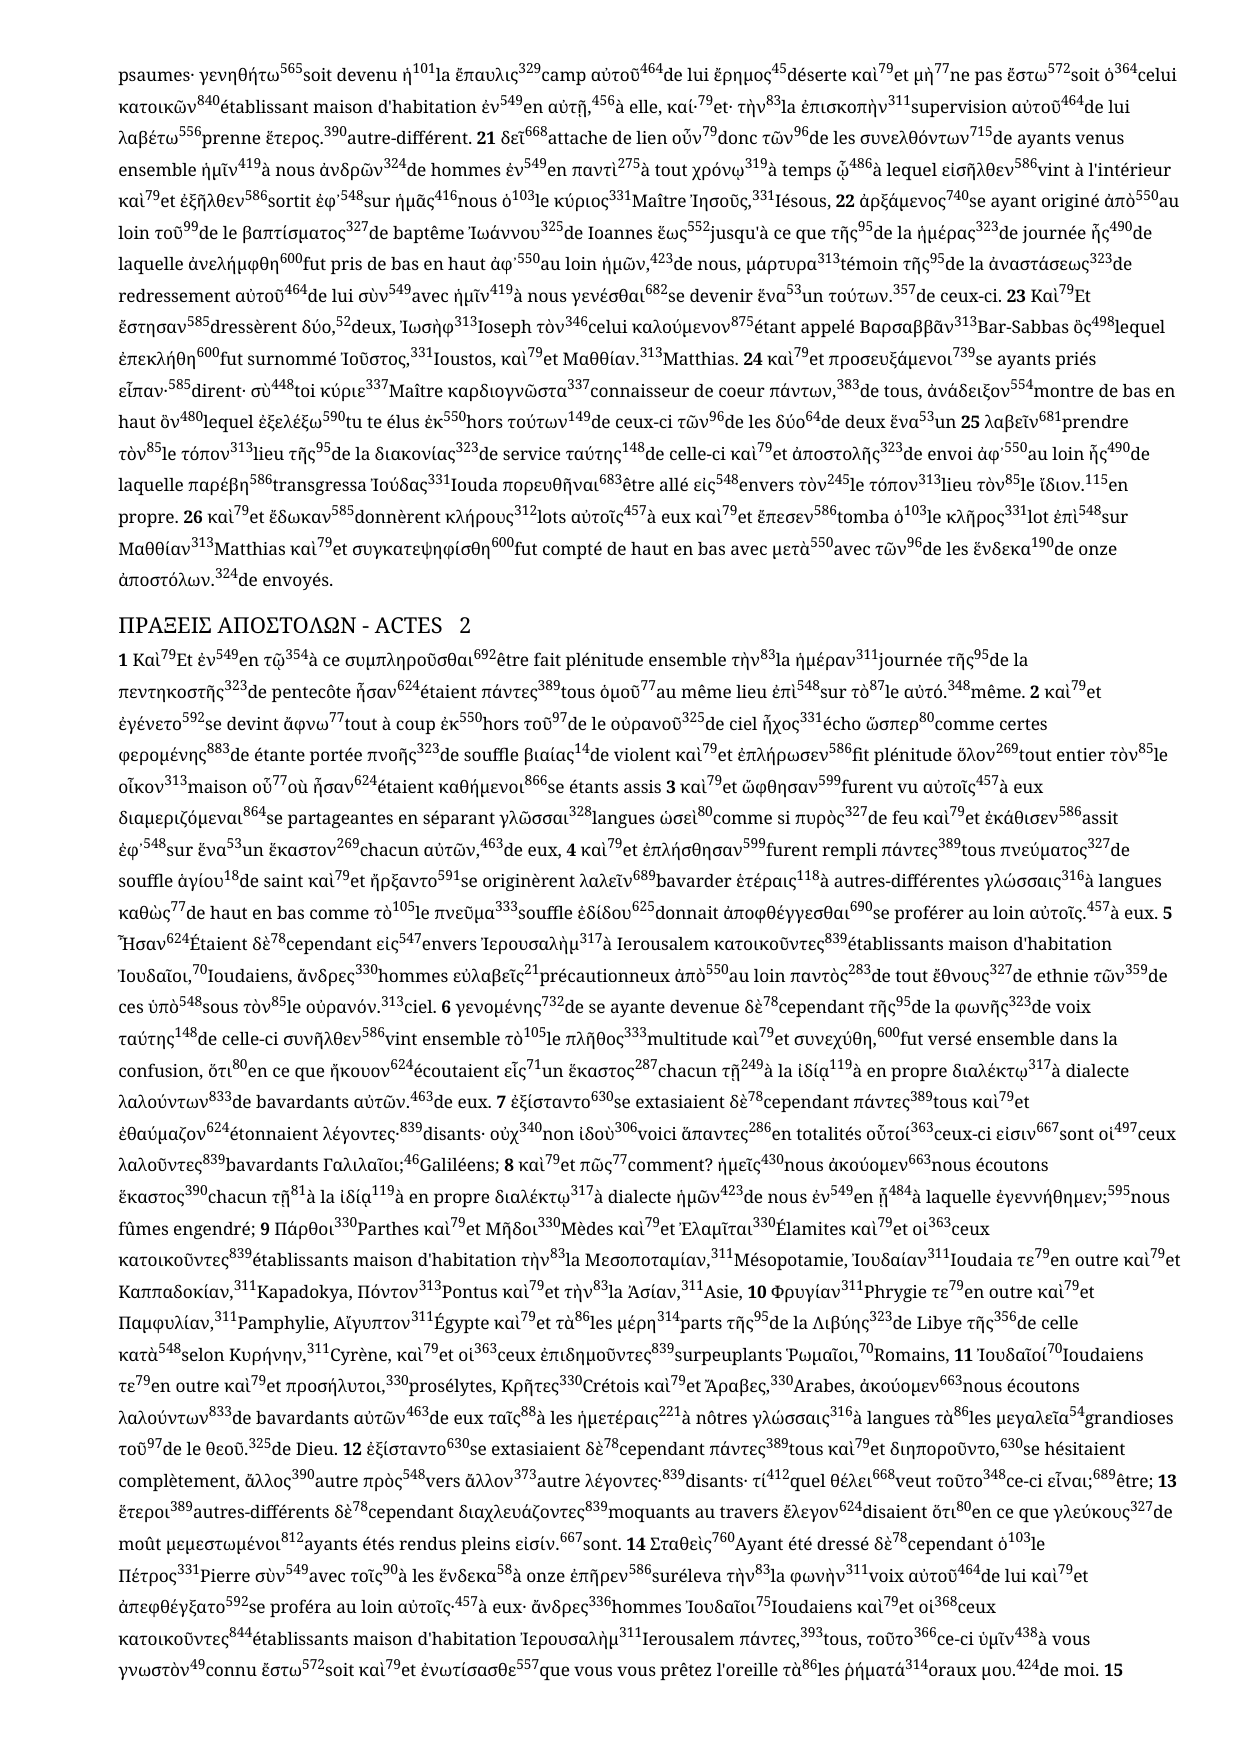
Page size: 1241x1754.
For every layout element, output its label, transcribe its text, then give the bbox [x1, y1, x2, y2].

text ΠΡΑΞΕΙΣ ΑΠΟΣΤΟΛΩΝ - ACTES 2 [118, 610, 1181, 640]
text 1 Καὶ79Et ἐν549en τῷ354à ce συμπληροῦσθαι692être fait plénitude ensemble τὴν83la ἡμέραν311journée τῆς95de la πεντηκοστῆς323de pentecôte ἦσαν624étaient πάντες389tous ὁμοῦ77au même lieu ἐπὶ548sur τὸ87le αὐτό.348même. 2 καὶ79et ἐγένετο592se devint ἄφνω77tout à coup ἐκ550hors τοῦ97de le οὐρανοῦ325de ciel ἦχος331écho ὥσπερ80comme certes φερομένης883de étante portée πνοῆς323de souffle βιαίας14de violent καὶ79et ἐπλήρωσεν586fit plénitude ὅλον269tout entier τὸν85le οἶκον313maison οὗ77où ἦσαν624étaient καθήμενοι866se étants assis 3 καὶ79et ὤφθησαν599furent vu αὐτοῖς457à eux διαμεριζόμεναι864se partageantes en séparant γλῶσσαι328langues ὡσεὶ80comme si πυρὸς327de feu καὶ79et ἐκάθισεν586assit ἐφ᾽548sur ἕνα53un ἕκαστον269chacun αὐτῶν,463de eux, 4 καὶ79et ἐπλήσθησαν599furent rempli πάντες389tous πνεύματος327de souffle ἁγίου18de saint καὶ79et ἤρξαντο591se originèrent λαλεῖν689bavarder ἑτέραις118à autres-différentes γλώσσαις316à langues καθὼς77de haut en bas comme τὸ105le πνεῦμα333souffle ἐδίδου625donnait ἀποφθέγγεσθαι690se proférer au loin αὐτοῖς.457à eux. 5 Ἦσαν624Étaient δὲ78cependant εἰς547envers Ἰερουσαλὴμ317à Ierousalem κατοικοῦντες839établissants maison d'habitation Ἰουδαῖοι,70Ioudaiens, ἄνδρες330hommes εὐλαβεῖς21précautionneux ἀπὸ550au loin παντὸς283de tout ἔθνους327de ethnie τῶν359de ces ὑπὸ548sous τὸν85le οὐρανόν.313ciel. 6 γενομένης732de se ayante devenue δὲ78cependant τῆς95de la φωνῆς323de voix ταύτης148de celle-ci συνῆλθεν586vint ensemble τὸ105le πλῆθος333multitude καὶ79et συνεχύθη,600fut versé ensemble dans la confusion, ὅτι80en ce que ἤκουον624écoutaient εἷς71un ἕκαστος287chacun τῇ249à la ἰδίᾳ119à en propre διαλέκτῳ317à dialecte λαλούντων833de bavardants αὐτῶν.463de eux. 7 ἐξίσταντο630se extasiaient δὲ78cependant πάντες389tous καὶ79et ἐθαύμαζον624étonnaient λέγοντες·839disants· οὐχ340non ἰδοὺ306voici ἅπαντες286en totalités οὗτοί363ceux-ci εἰσιν667sont οἱ497ceux λαλοῦντες839bavardants Γαλιλαῖοι;46Galiléens; 8 καὶ79et πῶς77comment? ἡμεῖς430nous ἀκούομεν663nous écoutons ἕκαστος390chacun τῇ81à la ἰδίᾳ119à en propre διαλέκτῳ317à dialecte ἡμῶν423de nous ἐν549en ᾗ484à laquelle ἐγεννήθημεν;595nous fûmes engendré; 9 Πάρθοι330Parthes καὶ79et Μῆδοι330Mèdes καὶ79et Ἐλαμῖται330Élamites καὶ79et οἱ363ceux κατοικοῦντες839établissants maison d'habitation τὴν83la Μεσοποταμίαν,311Mésopotamie, Ἰουδαίαν311Ioudaia τε79en outre καὶ79et Καππαδοκίαν,311Kapadokya, Πόντον313Pontus καὶ79et τὴν83la Ἀσίαν,311Asie, 10 Φρυγίαν311Phrygie τε79en outre καὶ79et Παμφυλίαν,311Pamphylie, Αἴγυπτον311Égypte καὶ79et τὰ86les μέρη314parts τῆς95de la Λιβύης323de Libye τῆς356de celle κατὰ548selon Κυρήνην,311Cyrène, καὶ79et οἱ363ceux ἐπιδημοῦντες839surpeuplants Ῥωμαῖοι,70Romains, 11 Ἰουδαῖοί70Ioudaiens τε79en outre καὶ79et προσήλυτοι,330prosélytes, Κρῆτες330Crétois καὶ79et Ἄραβες,330Arabes, ἀκούομεν663nous écoutons λαλούντων833de bavardants αὐτῶν463de eux ταῖς88à les ἡμετέραις221à nôtres γλώσσαις316à langues τὰ86les μεγαλεῖα54grandioses τοῦ97de le θεοῦ.325de Dieu. 12 ἐξίσταντο630se extasiaient δὲ78cependant πάντες389tous καὶ79et διηποροῦντο,630se hésitaient complètement, ἄλλος390autre πρὸς548vers ἄλλον373autre λέγοντες·839disants· τί412quel θέλει668veut τοῦτο348ce-ci εἶναι;689être; 13 ἕτεροι389autres-différents δὲ78cependant διαχλευάζοντες839moquants au travers ἔλεγον624disaient ὅτι80en ce que γλεύκους327de moût μεμεστωμένοι812ayants étés rendus pleins εἰσίν.667sont. 14 Σταθεὶς760Ayant été dressé δὲ78cependant ὁ103le Πέτρος331Pierre σὺν549avec τοῖς90à les ἕνδεκα58à onze ἐπῆρεν586suréleva τὴν83la φωνὴν311voix αὐτοῦ464de lui καὶ79et ἀπεφθέγξατο592se proféra au loin αὐτοῖς·457à eux· ἄνδρες336hommes Ἰουδαῖοι75Ioudaiens καὶ79et οἱ368ceux κατοικοῦντες844établissants maison d'habitation Ἰερουσαλὴμ311Ierousalem πάντες,393tous, τοῦτο366ce-ci ὑμῖν438à vous γνωστὸν49connu ἔστω572soit καὶ79et ἐνωτίσασθε557que vous vous prêtez l'oreille τὰ86les ῥήματά314oraux μου.424de moi. 15 οὐ77non γὰρ79car ὡς80comme ὑμεῖς447vous ὑπολαμβάνετε665vous prenez en dessous οὗτοι363ceux-ci μεθύουσιν,667délirent en ivresse, ἔστιν668est γὰρ79car ὥρα329heure τρίτη212troisième τῆς95de la ἡμέρας,323de journée, 16 ἀλλὰ79mais τοῦτό366ce-ci ἐστιν668est τὸ366ce εἰρημένον815ayant été dit διὰ550par τοῦ97de le προφήτου325de prophète Ἰωήλ·325de Ioel· 17 καὶ79et ἔσται612se sera ἐν549en ταῖς88à les ἐσχάταις205à dernières ἡμέραις,316à journées, λέγει668dit ὁ103le θεός,331Dieu, ἐκχεῶ602je déverserai ἀπὸ550au loin τοῦ99de le πνεύματός327de souffle μου424de moi ἐπὶ548sur πᾶσαν267toute σάρκα,311chair, καὶ79et προφητεύσουσιν605prophétiseront οἱ102les υἱοὶ330fils ὑμῶν441de vous καὶ79et αἱ100les θυγατέρες328filles ὑμῶν441de vous καὶ79et οἱ102les νεανίσκοι330adolescents ὑμῶν441de vous ὁράσεις310visions ὄψονται611se verront καὶ79et οἱ102les πρεσβύτεροι70plus anciens ὑμῶν441de vous ἐνυπνίοις320à rêves ἐνυπνιασθήσονται·618seront rêvé· 18 καί79et γε340du moins ἐπὶ548sur τοὺς84les δούλους312mâles esclaves μου424de moi καὶ79et ἐπὶ548sur τὰς82les δούλας310femelles esclaves μου424de moi ἐν549en ταῖς88à les ἡμέραις316à journées ἐκείναις141à celles-là ἐκχεῶ602je déverserai ἀπὸ550au loin τοῦ99de le πνεύματός327de souffle μου,424de moi, καὶ79et προφητεύσουσιν.605prophétiseront. 19 καὶ79et δώσω602je donnerai τέρατα314prodiges ἐν549en τῷ91à le οὐρανῷ319à ciel ἄνω77en haut καὶ79et σημεῖα314signes ἐπὶ550sur τῆς95de la γῆς323de terre κάτω,77vers le bas, αἷμα315sang καὶ79et πῦρ315feu καὶ79et ἀτμίδα311vapeur καπνοῦ.325de fumée. 20 ὁ103le ἥλιος331soleil μεταστραφήσεται619sera tourné au-delà εἰς548envers σκότος315ténèbre καὶ79et ἡ101la σελήνη329lune εἰς548envers αἷμα,315sang, πρὶν80avant ἐλθεῖν681venir ἡμέραν311journée κυρίου325de Maître τὴν83la μεγάλην2grande καὶ79et ἐπιφανῆ.2épiphane. 21 καὶ79et ἔσται612se sera πᾶς390tout ὃς498lequel ἂν340le cas échéant ἐπικαλέσηται905que se surnomme τὸ87le ὄνομα315nom κυρίου325de Maître σωθήσεται.619sera sauvé. 22 Ἄνδρες336Hommes Ἰσραηλῖται,336Israélites, ἀκούσατε553écoutez τοὺς84les λόγους312discours τούτους·137ceux-ci· Ἰησοῦν313Iésous τὸν85le Ναζωραῖον,313Nazoréen, ἄνδρα313homme ἀποδεδειγμένον796ayant été montré loin ἀπὸ550au loin τοῦ97de le θεοῦ325de Dieu εἰς548envers ὑμᾶς436vous δυνάμεσιν316à puissances καὶ79et τέρασιν320à prodiges καὶ79et σημείοις320à signes οἷς487à lesquels ἐποίησεν586fit δι᾽550par αὐτοῦ464de lui ὁ103le θεὸς331Dieu ἐν549en μέσῳ61à au milieu ὑμῶν441de vous καθὼς77de haut en bas comme αὐτοὶ523vous-mêmes οἴδατε,639vous avez su, 23 τοῦτον346celui-ci τῇ89à la ὡρισμένῃ799à ayante étée limitée βουλῇ317à dessein καὶ79et προγνώσει317à préconnaissance τοῦ97de le θεοῦ325de Dieu ἔκδοτον53livré διὰ550par χειρὸς323de main ἀνόμων64de sans lois προσπήξαντες720ayants fichés auprès ἀνείλατε,583vous saisîtes de bas en haut, 24 ὃν480lequel ὁ103le θεὸς331Dieu ἀνέστησεν586redressa λύσας721ayant délié τὰς82les ὠδῖνας310douleurs d'accouchements τοῦ97de le θανάτου,325de trépas, καθότι80de haut en bas en ce que οὐκ77non ἦν625était δυνατὸν49puissant κρατεῖσθαι692être saisi avec force αὐτὸν452lui ὑπ᾽550sous αὐτοῦ.464de lui. 25 Δαυὶδ331Dauid γὰρ79car λέγει668dit εἰς548envers αὐτόν·452lui· προορώμην627je me voyais en avant τὸν85le κύριον313Maître ἐνώπιόν552en devant μου424de moi διὰ550par παντός,384de tout, ὅτι80en ce que ἐκ550hors δεξιῶν66de droits μού424de moi ἐστιν668est ἵνα80afin que μὴ77ne pas σαλευθῶ.907que je sois ébranlé. 26 διὰ548par le fait de τοῦτο348ce-ci ηὐφράνθη600fut réjoui ἡ101la καρδία329coeur μου424de moi καὶ79et ἠγαλλιάσατο592se exulta ἡ101la γλῶσσά329langue μου,424de moi, ἔτι77encore δὲ78cependant καὶ77aussi ἡ101la σάρξ329chair μου424de moi κατασκηνώσει606dressera tente contre ἐπ᾽549sur ἐλπίδι,317à espérance, 27 ὅτι80en ce que οὐκ77non ἐγκαταλείψεις604tu délaisseras en contrebas τὴν83la ψυχήν311âme μου424de moi εἰς548envers ᾅδην313séjour des morts οὐδὲ79non cependant δώσεις604tu donneras τὸν85le ὅσιόν53sacré σου442de toi ἰδεῖν681voir διαφθοράν.311corruption à travers. 28 ἐγνώρισάς584tu fis connaître μοι420à moi ὁδοὺς310chemins ζωῆς,323de vie, πληρώσεις604tu feras plénitude με417moi εὐφροσύνης323de réjouissance μετὰ550avec τοῦ99de le προσώπου327de face σου.442de toi. 29 Ἄνδρες336Hommes ἀδελφοί,336frères, ἐξὸν842étant permis εἰπεῖν681dire μετὰ550avec παρρησίας323de oralité franche πρὸς548vers ὑμᾶς436vous περὶ550autour τοῦ97de le πατριάρχου325de patriarche Δαυὶδ325de Dauid ὅτι80en ce que καὶ79et ἐτελεύτησεν586parvint à l'achèvement καὶ79et ἐτάφη,600fut enseveli, καὶ79et τὸ105le μνῆμα333monument αὐτοῦ464de lui ἔστιν668est ἐν549en ἡμῖν419à nous ἄχρι552jusqu'à l'extrémité τῆς95de la ἡμέρας323de journée ταύτης.148de celle-ci. 30 προφήτης331prophète οὖν79donc ὑπάρχων840subsistant καὶ79et εἰδὼς783ayant su ὅτι80en ce que ὅρκῳ319à serment ὤμοσεν586jura αὐτῷ458à lui ὁ103le θεὸς331Dieu ἐκ550hors καρποῦ325de fruit τῆς95de la ὀσφύος323de flanc αὐτοῦ464de lui καθίσαι681asseoir ἐπὶ548sur τὸν85le θρόνον313trône αὐτοῦ,464de lui, 31 προϊδὼν721ayant vu en avant ἐλάλησεν586bavarda περὶ550autour τῆς95de la ἀναστάσεως323de redressement τοῦ97de le Χριστοῦ325de Christ ὅτι80en ce que οὔτε79ni ἐγκατελείφθη600fut délaissé en contrebas εἰς548envers ᾅδην313séjour des morts οὔτε79ni ἡ101la σὰρξ329chair αὐτοῦ464de lui εἶδεν586vit διαφθοράν.311corruption à travers. 32 τοῦτον138celui-ci τὸν85le Ἰησοῦν313Iésous ἀνέστησεν586redressa ὁ103le θεός,331Dieu, οὗ492de lequel πάντες389tous ἡμεῖς430nous ἐσμεν663nous sommes μάρτυρες·330témoins· 33 τῇ89à la δεξιᾷ57à droite οὖν79donc τοῦ97de le θεοῦ325de Dieu ὑψωθείς,760ayant été haussé, τήν83la τε79en outre ἐπαγγελίαν311promesse τοῦ99de le πνεύματος327de souffle τοῦ99de le ἁγίου18de saint λαβὼν721ayant pris παρὰ550à côté τοῦ97de le πατρός,325de père, ἐξέχεεν586déversa τοῦτο348ce-ci ὃ482lequel ὑμεῖς447vous [καὶ]79[et] βλέπετε665vous regardez καὶ79et ἀκούετε.665vous écoutez. 34 οὐ77non γὰρ79car Δαυὶδ331Dauid ἀνέβη586monta εἰς548envers τοὺς84les οὐρανούς,312cieux, λέγει668dit δὲ78cependant αὐτός·542lui-même· εἶπεν586dit [ὁ]364[celui] κύριος331Maître τῷ91à le κυρίῳ319à Maître μου·424de moi· κάθου574te sois assis ἐκ550hors δεξιῶν66de droits μου,424de moi, 35 ἕως80jusqu'à ce que ἂν340le cas échéant θῶ895que je pose τοὺς84les ἐχθρούς52ennemis σου442de toi ὑποπόδιον315sous-pied τῶν96de les ποδῶν324de pieds σου.442de toi. 36 ἀσφαλῶς77en sécurité οὖν79donc γινωσκέτω572connaisse πᾶς287tout οἶκος331maison Ἰσραὴλ325de Israël ὅτι80en ce que καὶ79et κύριον313Maître αὐτὸν452lui καὶ79et χριστὸν313Christ ἐποίησεν586fit ὁ103le θεός,331Dieu, τοῦτον138celui-ci τὸν85le Ἰησοῦν313Iésous ὃν480lequel ὑμεῖς447vous ἐσταυρώσατε.583vous crucifiâtes. 37 Ἀκούσαντες720Ayants écoutés δὲ78cependant κατενύγησαν599furent piqué de haut en bas τὴν83la καρδίαν311coeur εἶπόν585dirent τε79en outre πρὸς548vers τὸν85le Πέτρον313Pierre καὶ79et τοὺς84les λοιποὺς114restants ἀποστόλους·312envoyés· τί399quel ποιήσωμεν,894que nous fassions, ἄνδρες336hommes ἀδελφοί;336frères; 38 Πέτρος331Pierre δὲ78cependant πρὸς548vers αὐτούς·451eux· μετανοήσατε,553transintelligez, [φησίν,]668[déclare,] καὶ79et βαπτισθήτω565soit baptisé ἕκαστος390chacun ὑμῶν441de vous ἐπὶ549sur τῷ93à le ὀνόματι321à nom Ἰησοῦ325de Iésous Χριστοῦ325de Christ εἰς548envers ἄφεσιν311abandon τῶν94de les ἁμαρτιῶν322de fautes ὑμῶν441de vous καὶ79et λήμψεσθε609vous vous prendrez τὴν83la δωρεὰν311gratification τοῦ99de le ἁγίου18de saint πνεύματος.327de souffle. 39 ὑμῖν438à vous γάρ79car ἐστιν668est ἡ101la ἐπαγγελία329promesse καὶ79et τοῖς92à les τέκνοις320à enfants ὑμῶν441de vous καὶ79et πᾶσιν274à tous τοῖς351à ceux εἰς548envers μακράν,77longuement, ὅσους479autant lesquels ἂν340le cas échéant προσκαλέσηται905que se appelle auprès κύριος331Maître ὁ103le θεὸς331Dieu ἡμῶν.423de nous. 40 ἑτέροις120à autres-différents τε79en outre λόγοις318à discours πλείοσιν274à plus nombreusement διεμαρτύρατο592se passa témoignage καὶ79et παρεκάλει625appelait à côté αὐτοὺς451eux λέγων·840disant· σώθητε562soyez sauvés ἀπὸ550au loin τῆς95de la γενεᾶς323de génération τῆς95de la σκολιᾶς14de tordue ταύτης.148de celle-ci. 41 οἱ363ceux μὲν77certes οὖν79donc ἀποδεξάμενοι739se ayants acceptés loin τὸν85le λόγον313discours αὐτοῦ464de lui ἐβαπτίσθησαν599furent baptisé καὶ79et προσετέθησαν599furent apposé ἐν549en τῇ89à la ἡμέρᾳ317à journée ἐκείνῃ142à celle-là ψυχαὶ328âmes ὡσεὶ77comme si τρισχίλιαι.68trois mille. 42 Ἦσαν624Étaient δὲ78cependant προσκαρτεροῦντες839endurants auprès τῇ89à la διδαχῇ317à enseignement τῶν96de les ἀποστόλων324de envoyés καὶ79et τῇ89à la κοινωνίᾳ,317à communion, τῇ89à la κλάσει317à cassure τοῦ97de le ἄρτου325de pain καὶ79et ταῖς88à les προσευχαῖς.316à prières. 43 ἐγίνετο631se devenait δὲ78cependant πάσῃ273à toute ψυχῇ317à âme φόβος,331effroi, πολλά288nombreux τε79en outre τέρατα332prodiges καὶ79et σημεῖα332signes διὰ550par τῶν96de les ἀποστόλων324de envoyés ἐγίνετο.631se devenait. 44 πάντες286tous δὲ78cependant οἱ363ceux πιστεύοντες839croyants ἦσαν624étaient ἐπὶ548sur τὸ87le αὐτὸ348même καὶ79et εἶχον624avaient ἅπαντα270en totalités κοινὰ54communs 45 καὶ79et τὰ246les κτήματα314acquisitions καὶ79et τὰς82les ὑπάρξεις310subsistances ἐπίπρασκον624vendaient καὶ79et διεμέριζον624partageaient en séparant αὐτὰ453eux πᾶσιν377à tous καθότι77de haut en bas en ce que ἄν340le cas échéant τις390un quelconque χρείαν311besoin εἶχεν·625avait· 46 καθ᾽548selon ἡμέραν311journée τε79en outre προσκαρτεροῦντες839endurants auprès ὁμοθυμαδὸν77en même fureur ἐν549en τῷ93à le ἱερῷ,321à sanctuaire, κλῶντές839cassants τε79en outre κατ᾽548selon οἶκον313maison ἄρτον,313pain, μετελάμβανον624prenaient avec au-delà τροφῆς323de nourriture ἐν549en ἀγαλλιάσει317à exultation καὶ79et ἀφελότητι317à simplesse καρδίας323de coeur 47 αἰνοῦντες839louants τὸν85le θεὸν313Dieu καὶ79et ἔχοντες839ayants χάριν311grâce πρὸς548vers ὅλον269tout entier τὸν85le λαόν.313peuple. ὁ103le δὲ78cependant κύριος331Maître προσετίθει625apposait τοὺς345ceux σῳζομένους874étants sauvés καθ᾽548selon ἡμέραν311journée ἐπὶ548sur τὸ87le αὐτό.348même. [118, 644, 1181, 1682]
text 1 Τὸν85Le μὲν340certes πρῶτον202premier λόγον313discours ἐποιησάμην588je me fis περὶ550autour πάντων,385de tous, ὦ304O Θεόφιλε,337Théophile, ὧν493de lesquels ἤρξατο592se origina ὁ103le Ἰησοῦς331Iésous ποιεῖν689faire τε79en outre καὶ79et διδάσκειν,689enseigner, 2 ἄχρι552jusqu'à l'extrémité ἧς300de laquelle ἡμέρας323de journée ἐντειλάμενος740se ayant commandé τοῖς90à les ἀποστόλοις318à envoyés διὰ550par πνεύματος327de souffle ἁγίου18de saint οὓς479lesquels ἐξελέξατο592se élut ἀνελήμφθη.600fut pris de bas en haut. 3 Οἷς485à Lesquels καὶ77aussi παρέστησεν586dressa à côté ἑαυτὸν528lui-même ζῶντα822vivant μετὰ548après τὸ348ce παθεῖν681souffrir αὐτὸν452lui ἐν549en πολλοῖς276à nombreux τεκμηρίοις,320à preuves, δι᾽550par ἡμερῶν322de journées τεσσεράκοντα188de quarante ὀπτανόμενος867se faisant voir αὐτοῖς457à eux καὶ79et λέγων840disant τὰ347ces περὶ550autour τῆς95de la βασιλείας323de royauté τοῦ97de le θεοῦ·325de Dieu· 4 καὶ79et συναλιζόμενος867se faisant sel ensemble παρήγγειλεν586annonça à côté αὐτοῖς457à eux ἀπὸ550au loin Ἱεροσολύμων326de Ierosolymas μὴ79ne pas χωρίζεσθαι692être séparé ἀλλὰ79mais περιμένειν689rester autour τὴν83la ἐπαγγελίαν311promesse τοῦ97de le πατρὸς325de père ἣν478laquelle ἠκούσατέ583vous écoutâtes μου,424de moi, 5 ὅτι80en ce que Ἰωάννης331Ioannes μὲν79certes ἐβάπτισεν586baptisa ὕδατι,321à eau, ὑμεῖς447vous δὲ78cependant ἐν549en πνεύματι321à souffle βαπτισθήσεσθε616vous serez baptisé ἁγίῳ12à saint οὐ77non μετὰ548après πολλὰς266nombreuses ταύτας135celles-ci ἡμέρας.310journées. 6 Οἱ363Ceux μὲν77certes οὖν79donc συνελθόντες720ayants venus ensemble ἠρώτων624interrogeaient αὐτὸν452lui λέγοντες·839disants· κύριε,337Maître, εἰ340si ἐν549en τῷ91à le χρόνῳ319à temps τούτῳ144à celui-ci ἀποκαθιστάνεις666tu reconstitues τὴν83la βασιλείαν311royauté τῷ91à le Ἰσραήλ;319à Israël; 7 εἶπεν586dit δὲ78cependant πρὸς548vers αὐτούς·451eux· οὐχ77non ὑμῶν441de vous ἐστιν668est γνῶναι681connaître χρόνους312temps ἢ79ou καιροὺς312moments οὓς479lesquels ὁ103le πατὴρ331père ἔθετο592se posa ἐν549en τῇ249à la ἰδίᾳ119à en propre ἐξουσίᾳ,317à autorité, 8 ἀλλὰ79mais λήμψεσθε609vous vous prendrez δύναμιν311puissance ἐπελθόντος717de ayant venu sur τοῦ99de le ἁγίου18de saint πνεύματος327de souffle ἐφ᾽548sur ὑμᾶς436vous καὶ79et ἔσεσθέ609vous vous serez μου424de moi μάρτυρες330témoins ἔν549en τε79en outre Ἰερουσαλὴμ317à Ierousalem καὶ79et [ἐν]549[en] πάσῃ273à toute τῇ89à la Ἰουδαίᾳ317à Ioudaia καὶ79et Σαμαρείᾳ317à Samareia καὶ79et ἕως552jusqu'à ce que ἐσχάτου67de dernier τῆς95de la γῆς.323de terre. 9 Καὶ79Et ταῦτα347ces-ci εἰπὼν721ayant dit βλεπόντων833de regardants αὐτῶν463de eux ἐπήρθη600fut surélevé καὶ79et νεφέλη329nuée ὑπέλαβεν586prit en dessous αὐτὸν452lui ἀπὸ550au loin τῶν96de les ὀφθαλμῶν324de yeux αὐτῶν.463de eux. 10 καὶ79et ὡς80comme ἀτενίζοντες839regardants fixement ἦσαν624étaient εἰς548envers τὸν85le οὐρανὸν313ciel πορευομένου861de se allant αὐτοῦ,464de lui, καὶ77aussi ἰδοὺ306voici ἄνδρες330hommes δύο196deux παρειστήκεισαν658avaient dressé à côté αὐτοῖς457à eux ἐν549en ἐσθήσεσιν316à habillement λευκαῖς,7à blanches, 11 οἳ497lesquels καὶ77aussi εἶπαν·585dirent· ἄνδρες336hommes Γαλιλαῖοι,75Galiléens, τί399quel ἑστήκατε639vous avez dressé [ἐμ]βλέποντες839entrants regard εἰς548envers τὸν85le οὐρανόν;313ciel; οὗτος156celui-ci ὁ103le Ἰησοῦς331Iésous ὁ364celui ἀναλημφθεὶς760ayant été pris de bas en haut ἀφ᾽550au loin ὑμῶν441de vous εἰς548envers τὸν85le οὐρανὸν313ciel οὕτως77ainsi ἐλεύσεται612se viendra ὃν295lequel τρόπον313manière ἐθεάσασθε589vous vous contemplâtes αὐτὸν452lui πορευόμενον849se allant εἰς548envers τὸν85le οὐρανόν.313ciel. 12 Τότε77Alors ὑπέστρεψαν585retournèrent en arrière εἰς548envers Ἰερουσαλὴμ311Ierousalem ἀπὸ550au loin ὄρους327de montagne τοῦ360de ce καλουμένου887de étant appelé Ἐλαιῶνος,325de Oliveraie, ὅ500lequel ἐστιν668est ἐγγὺς77proche Ἰερουσαλὴμ323de Ierousalem σαββάτου327de sabbat ἔχον842ayant ὁδόν.311chemin. 13 καὶ79et ὅτε80lorsque εἰσῆλθον,585vinrent à l'intérieur, εἰς548envers τὸ87le ὑπερῷον315partie au-dessus ἀνέβησαν585montèrent οὗ77où ἦσαν624étaient καταμένοντες,839restants de haut en bas, ὅ364celui τε79en outre Πέτρος331Pierre καὶ79et Ἰωάννης331Ioannes καὶ79et Ἰάκωβος331Iakobos καὶ79et Ἀνδρέας,331André, Φίλιππος331Philippe καὶ79et Θωμᾶς,331Thomas, Βαρθολομαῖος331Bar-Tolomaï καὶ79et Μαθθαῖος,331Matthaios, Ἰάκωβος331Iakobos Ἁλφαίου325de Alphaios καὶ79et Σίμων331Simon ὁ103le ζηλωτὴς331zélote καὶ79et Ἰούδας331Iouda Ἰακώβου.325de Iakobos. 14 οὗτοι363ceux-ci πάντες286tous ἦσαν624étaient προσκαρτεροῦντες839endurants auprès ὁμοθυμαδὸν77en même fureur τῇ89à la προσευχῇ317à prière σὺν549avec γυναιξὶν316à femmes καὶ79et Μαριὰμ329Mariam τῇ89à la μητρὶ317à mère τοῦ97de le Ἰησοῦ325de Iésous καὶ79et τοῖς90à les ἀδελφοῖς318à frères αὐτοῦ.464de lui. 15 Καὶ79Et ἐν549en ταῖς88à les ἡμέραις316à journées ταύταις141à celles-ci ἀναστὰς721ayant redressé Πέτρος331Pierre ἐν549en μέσῳ61à au milieu τῶν96de les ἀδελφῶν324de frères εἶπεν·586dit· ἦν625était τε79en outre ὄχλος331foule ὀνομάτων326de noms ἐπὶ548sur τὸ87le αὐτὸ348même ὡσεὶ80comme si ἑκατὸν196cent εἴκοσι·196vingt· 16 ἄνδρες336hommes ἀδελφοί,336frères, ἔδει625attachait de lien πληρωθῆναι683être fait plénitude τὴν83la γραφὴν311graphe ἣν478laquelle προεῖπεν586prédit τὸ105le πνεῦμα333souffle τὸ105le ἅγιον24saint διὰ550par στόματος327de bouche Δαυὶδ325de Dauid περὶ550autour Ἰούδα325de Iouda τοῦ358de celui γενομένου734de se ayant devenu ὁδηγοῦ325de guide de chemin τοῖς351à ceux συλλαβοῦσιν712à ayants pris ensemble Ἰησοῦν,313Iésous, 17 ὅτι80en ce que κατηριθμημένος813ayant été nombré de haut en bas ἦν625était ἐν549en ἡμῖν419à nous καὶ79et ἔλαχεν586obtint par le sort τὸν85le κλῆρον313lot τῆς95de la διακονίας323de service ταύτης.148de celle-ci. 18 οὗτος364celui-ci μὲν77certes οὖν79donc ἐκτήσατο592se acquit χωρίον315emplacement ἐκ550hors μισθοῦ325de salaire τῆς95de la ἀδικίας323de injustice καὶ79et πρηνὴς47précipité en avant γενόμενος740se ayant devenu ἐλάκησεν586éclata μέσος71au milieu καὶ79et ἐξεχύθη600fut déversé πάντα288tous τὰ104les σπλάγχνα332entrailles αὐτοῦ·464de lui· 19 καὶ79et γνωστὸν49connu ἐγένετο592se devint πᾶσιν377à tous τοῖς351à ceux κατοικοῦσιν827à établissants maison d'habitation Ἰερουσαλήμ,311Ierousalem, ὥστε80de sorte que κληθῆναι683être appelé τὸ87le χωρίον315emplacement ἐκεῖνο140ce-là τῇ249à la ἰδίᾳ119à en propre διαλέκτῳ317à dialecte αὐτῶν463de eux Ἁκελδαμάχ,315Akeldama, τοῦτ᾽366ce-ci ἔστιν668est χωρίον315emplacement αἵματος.327de sang. 20 γέγραπται654a été graphé γὰρ79car ἐν549en βίβλῳ317à bible ψαλμῶν·324de psaumes· γενηθήτω565soit devenu ἡ101la ἔπαυλις329camp αὐτοῦ464de lui ἔρημος45déserte καὶ79et μὴ77ne pas ἔστω572soit ὁ364celui κατοικῶν840établissant maison d'habitation ἐν549en αὐτῇ,456à elle, καί·79et· τὴν83la ἐπισκοπὴν311supervision αὐτοῦ464de lui λαβέτω556prenne ἕτερος.390autre-différent. 21 δεῖ668attache de lien οὖν79donc τῶν96de les συνελθόντων715de ayants venus ensemble ἡμῖν419à nous ἀνδρῶν324de hommes ἐν549en παντὶ275à tout χρόνῳ319à temps ᾧ486à lequel εἰσῆλθεν586vint à l'intérieur καὶ79et ἐξῆλθεν586sortit ἐφ᾽548sur ἡμᾶς416nous ὁ103le κύριος331Maître Ἰησοῦς,331Iésous, 22 ἀρξάμενος740se ayant originé ἀπὸ550au loin τοῦ99de le βαπτίσματος327de baptême Ἰωάννου325de Ioannes ἕως552jusqu'à ce que τῆς95de la ἡμέρας323de journée ἧς490de laquelle ἀνελήμφθη600fut pris de bas en haut ἀφ᾽550au loin ἡμῶν,423de nous, μάρτυρα313témoin τῆς95de la ἀναστάσεως323de redressement αὐτοῦ464de lui σὺν549avec ἡμῖν419à nous γενέσθαι682se devenir ἕνα53un τούτων.357de ceux-ci. 23 Καὶ79Et ἔστησαν585dressèrent δύο,52deux, Ἰωσὴφ313Ioseph τὸν346celui καλούμενον875étant appelé Βαρσαββᾶν313Bar-Sabbas ὃς498lequel ἐπεκλήθη600fut surnommé Ἰοῦστος,331Ioustos, καὶ79et Μαθθίαν.313Matthias. 24 καὶ79et προσευξάμενοι739se ayants priés εἶπαν·585dirent· σὺ448toi κύριε337Maître καρδιογνῶστα337connaisseur de coeur πάντων,383de tous, ἀνάδειξον554montre de bas en haut ὃν480lequel ἐξελέξω590tu te élus ἐκ550hors τούτων149de ceux-ci τῶν96de les δύο64de deux ἕνα53un 25 λαβεῖν681prendre τὸν85le τόπον313lieu τῆς95de la διακονίας323de service ταύτης148de celle-ci καὶ79et ἀποστολῆς323de envoi ἀφ᾽550au loin ἧς490de laquelle παρέβη586transgressa Ἰούδας331Iouda πορευθῆναι683être allé εἰς548envers τὸν245le τόπον313lieu τὸν85le ἴδιον.115en propre. 26 καὶ79et ἔδωκαν585donnèrent κλήρους312lots αὐτοῖς457à eux καὶ79et ἔπεσεν586tomba ὁ103le κλῆρος331lot ἐπὶ548sur Μαθθίαν313Matthias καὶ79et συγκατεψηφίσθη600fut compté de haut en bas avec μετὰ550avec τῶν96de les ἕνδεκα190de onze ἀποστόλων.324de envoyés. [118, 59, 1181, 592]
